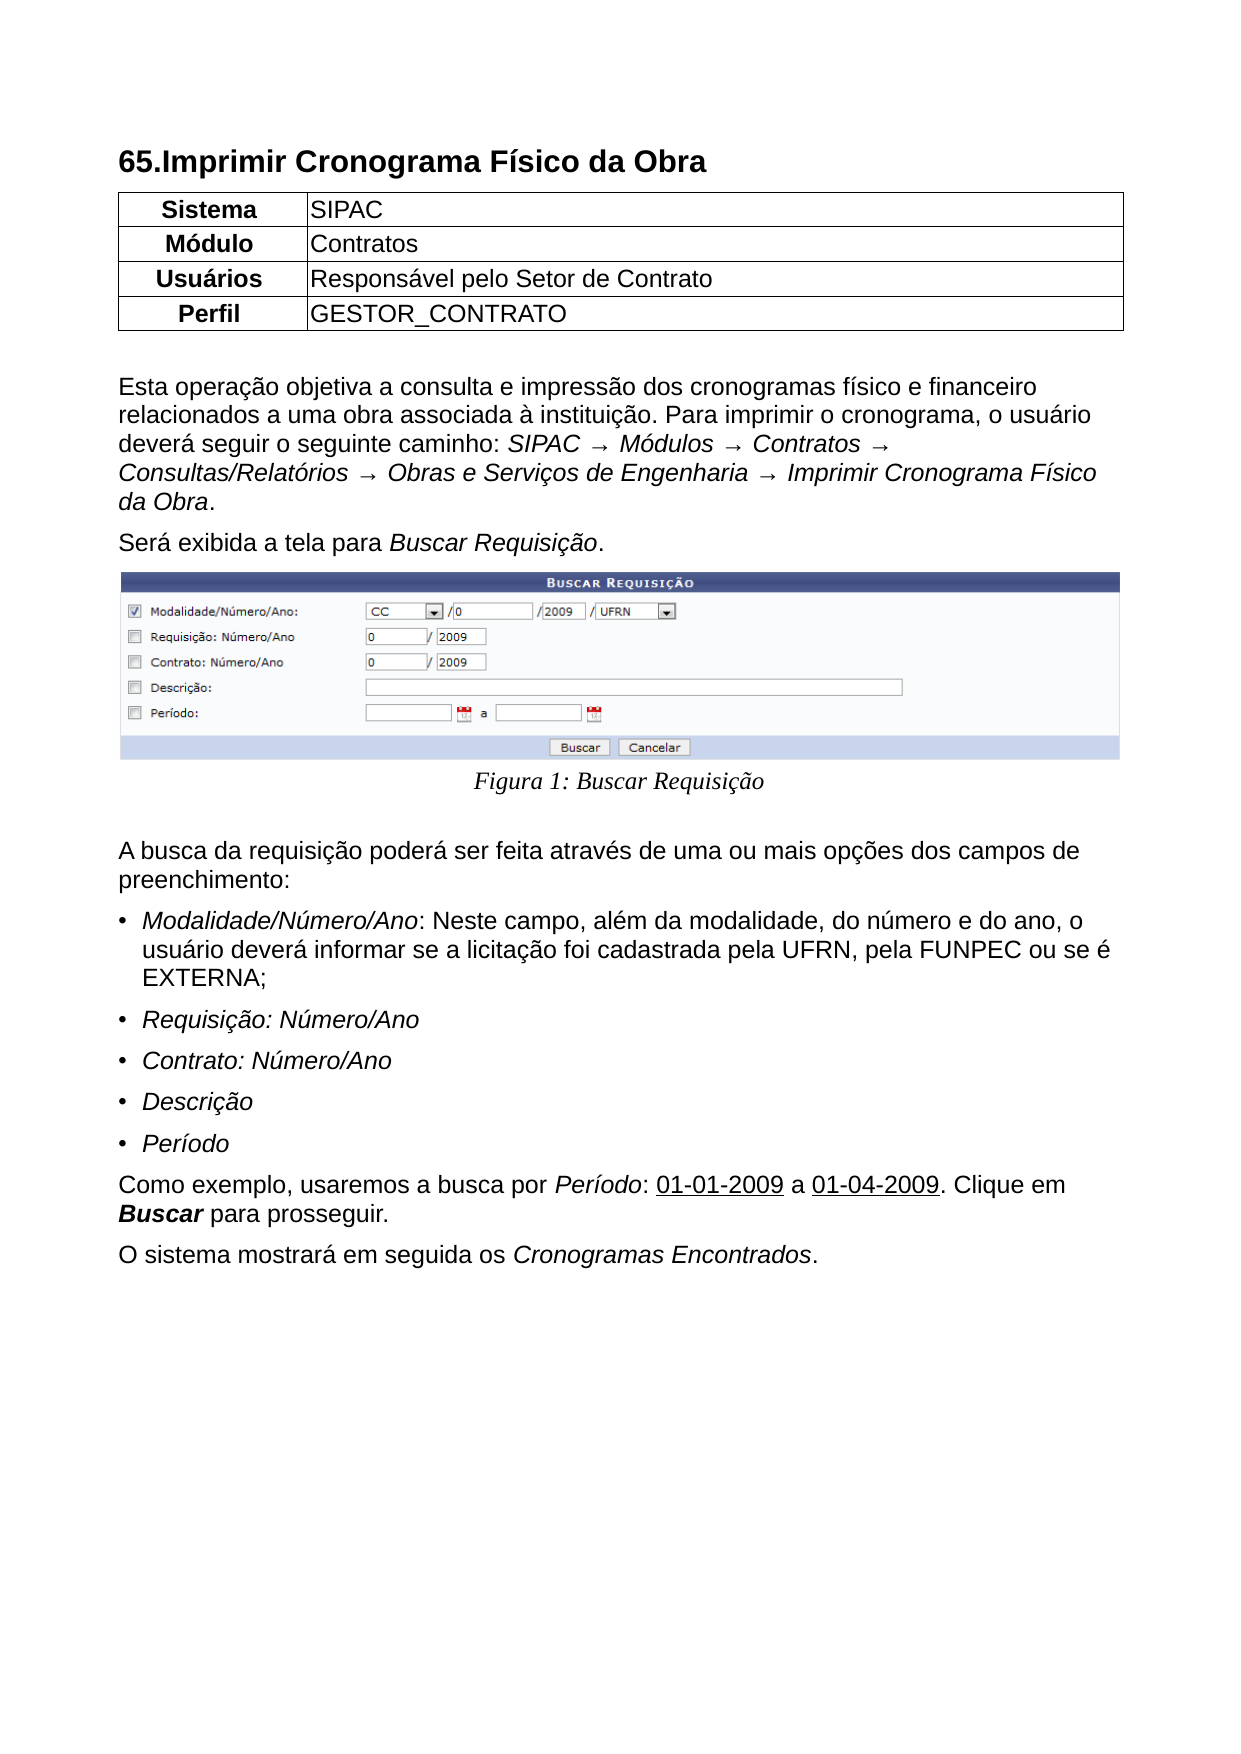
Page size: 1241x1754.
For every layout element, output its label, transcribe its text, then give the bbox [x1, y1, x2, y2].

table_header SIPAC [308, 193, 1123, 226]
picture [118, 569, 1123, 766]
table_header Sistema [119, 193, 307, 226]
table_cell Contratos [308, 227, 1123, 261]
table_cell GESTOR_CONTRATO [308, 297, 1123, 330]
text Como exemplo, usaremos a busca por Período: 01-01-2009 a 01-04-2009. Clique em Buscar para prosseguir. [118, 1170, 1122, 1228]
subtitle 65.Imprimir Cronograma Físico da Obra [118, 143, 1122, 179]
table_cell Módulo [119, 227, 307, 261]
table_cell Responsável pelo Setor de Contrato [308, 262, 1123, 296]
text Figura 1: Buscar Requisição [118, 766, 1122, 794]
table_cell Perfil [119, 297, 307, 330]
table_cell Usuários [119, 262, 307, 296]
list Requisição: Número/Ano [118, 1005, 1122, 1033]
list Período [118, 1129, 1122, 1158]
list Contrato: Número/Ano [118, 1046, 1122, 1075]
text Será exibida a tela para Buscar Requisição. [118, 528, 1122, 557]
list Modalidade/Número/Ano: Neste campo, além da modalidade, do número e do ano, o usuário deverá informar se a licitação foi cadastrada pela UFRN, pela FUNPEC ou se é EXTERNA; [118, 906, 1122, 992]
text O sistema mostrará em seguida os Cronogramas Encontrados. [118, 1240, 1122, 1269]
list Descrição [118, 1087, 1122, 1116]
text A busca da requisição poderá ser feita através de uma ou mais opções dos campos de preenchimento: [118, 836, 1122, 893]
text Esta operação objetiva a consulta e impressão dos cronogramas físico e financeiro relacionados a uma obra associada à instituição. Para imprimir o cronograma, o usuário deverá seguir o seguinte caminho: SIPAC → Módulos → Contratos → Consultas/Relatórios → Obras e Serviços de Engenharia → Imprimir Cronograma Físico da Obra. [118, 372, 1122, 515]
